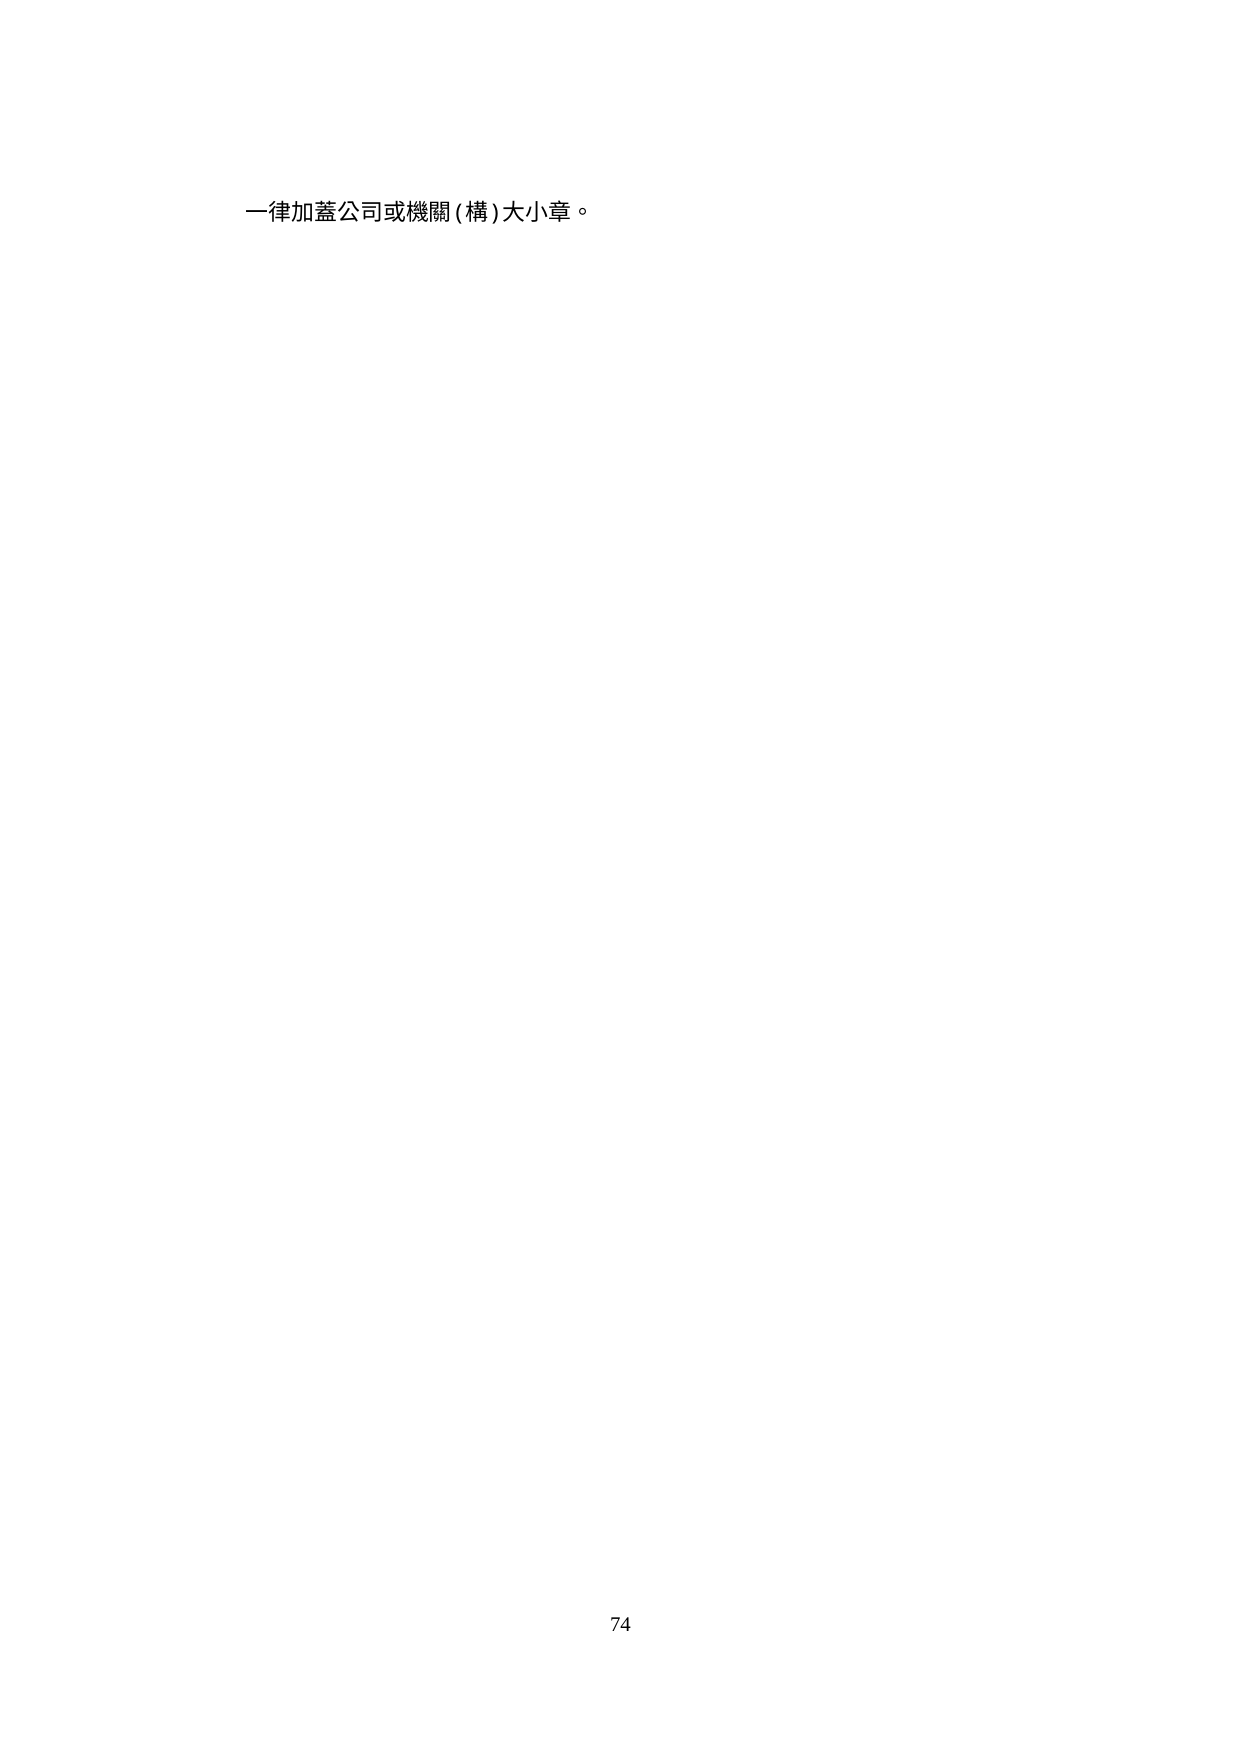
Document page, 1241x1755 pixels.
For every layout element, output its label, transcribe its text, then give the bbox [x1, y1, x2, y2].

list 一律加蓋公司或機關(構)大小章。 [170, 197, 1107, 226]
